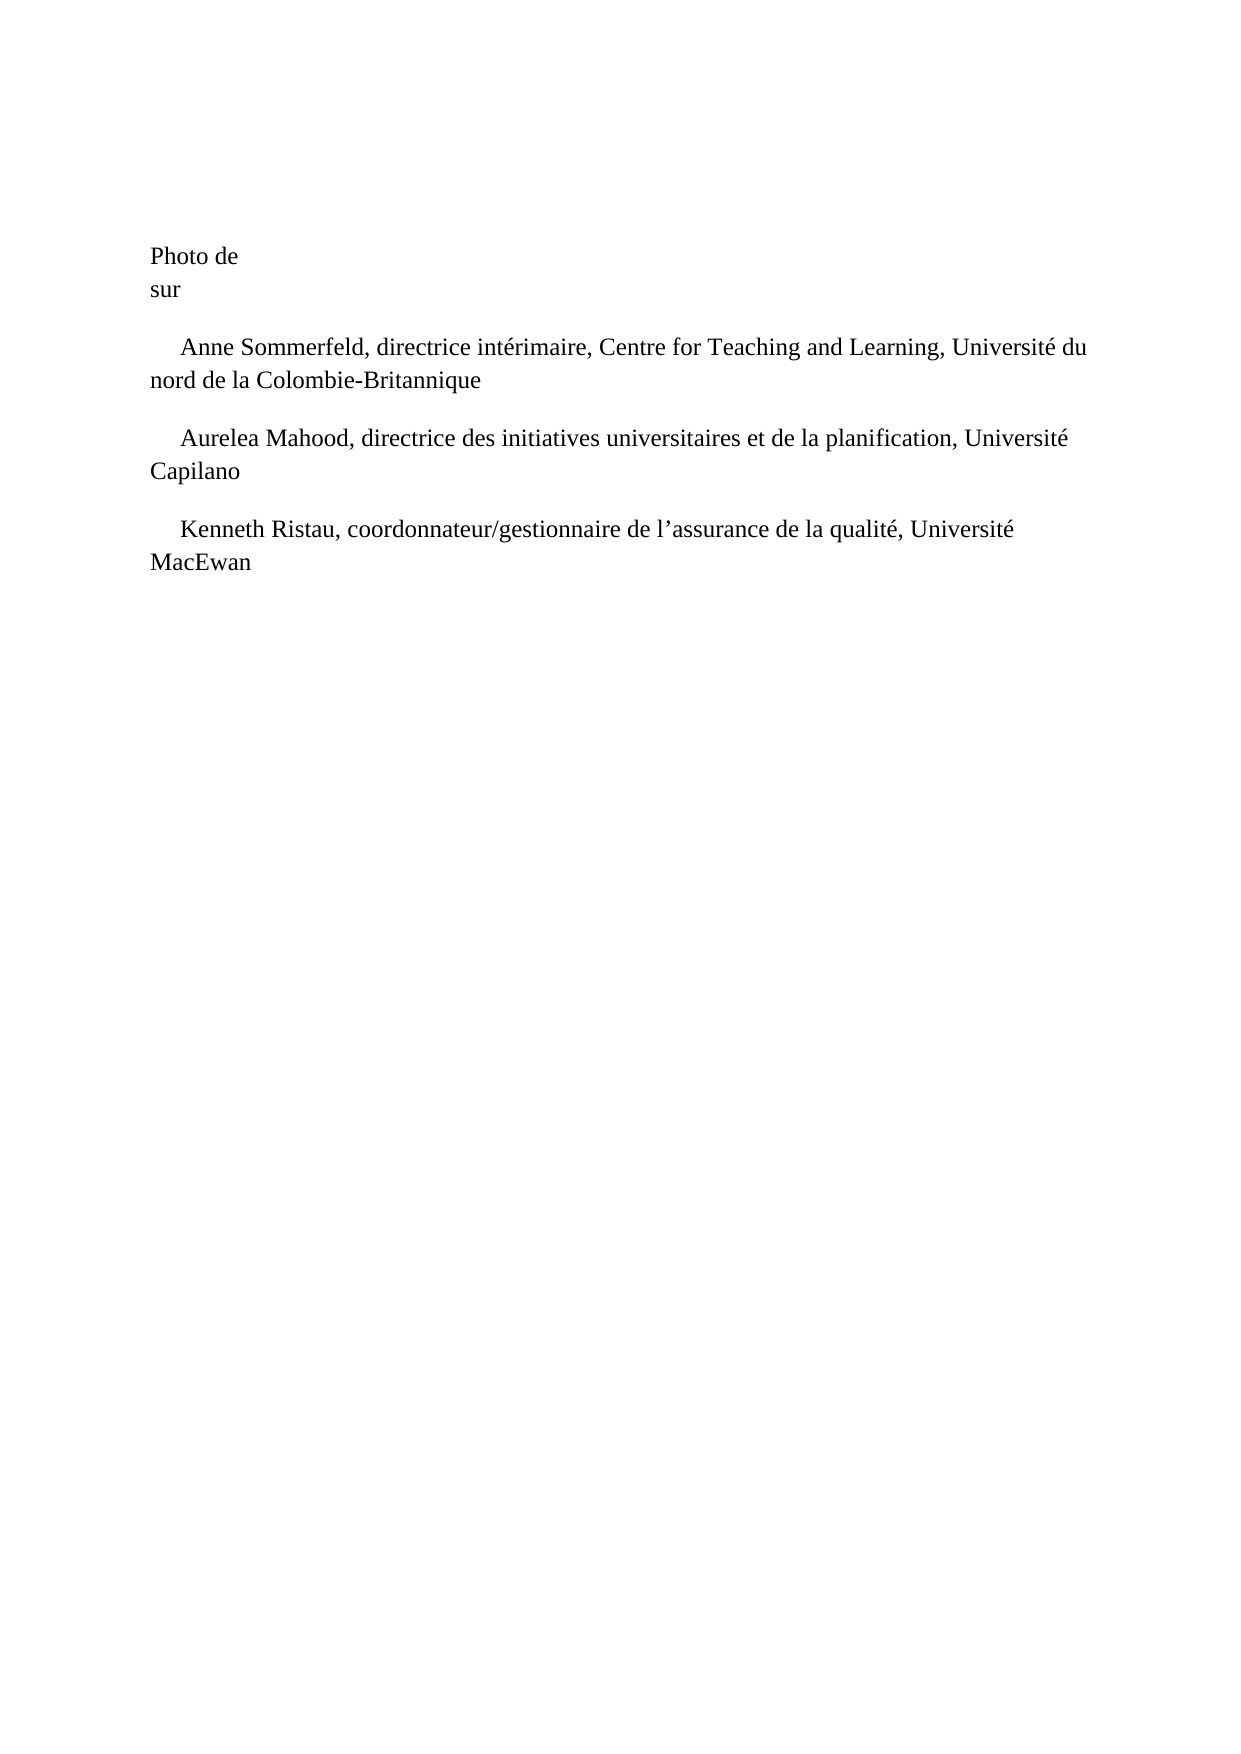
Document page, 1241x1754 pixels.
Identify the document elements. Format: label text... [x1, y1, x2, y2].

text Kenneth Ristau, coordonnateur/gestionnaire de l’assurance de la qualité, Université MacEwan [150, 514, 1090, 576]
text sur [150, 274, 1090, 303]
text Photo de [150, 241, 1090, 270]
text Anne Sommerfeld, directrice intérimaire, Centre for Teaching and Learning, Université du nord de la Colombie-Britannique [150, 332, 1090, 394]
text Aurelea Mahood, directrice des initiatives universitaires et de la planification, Université Capilano [150, 423, 1090, 485]
